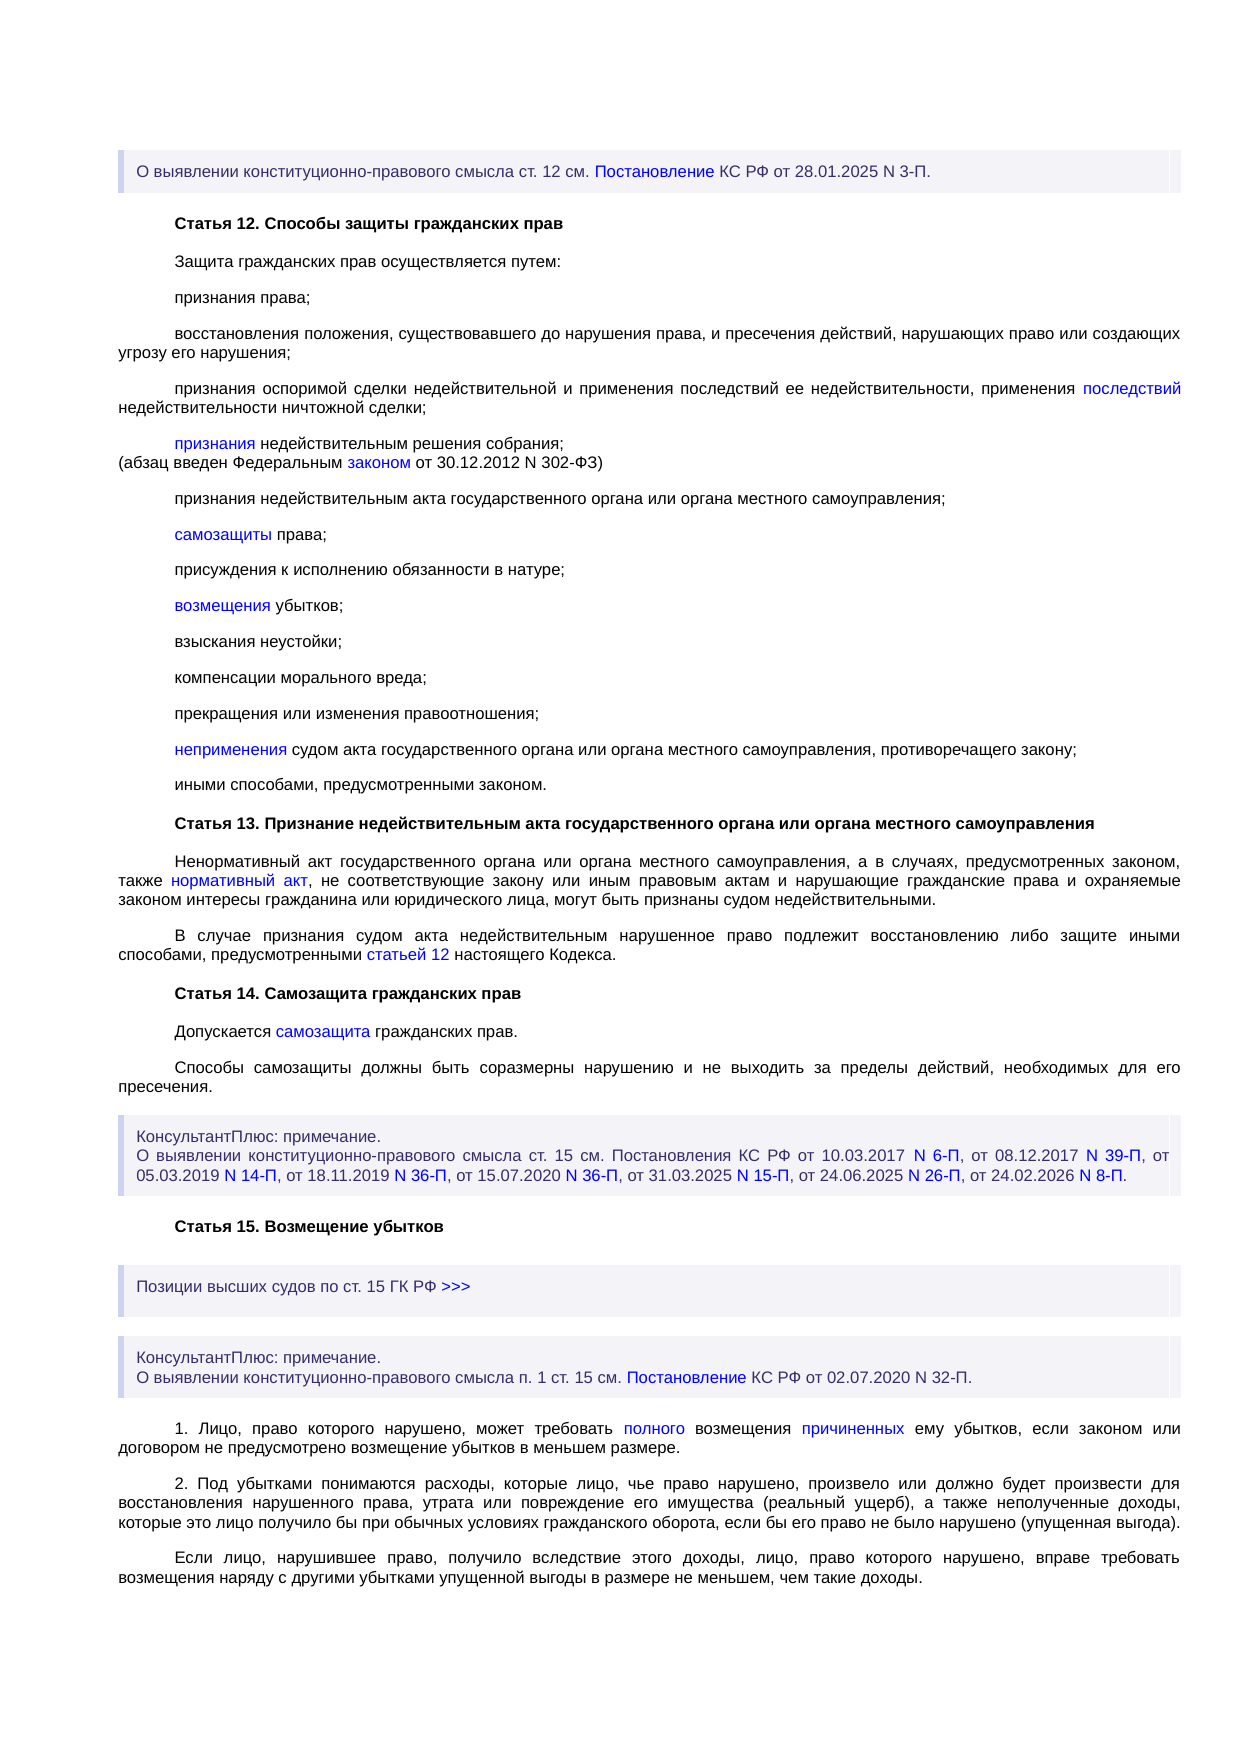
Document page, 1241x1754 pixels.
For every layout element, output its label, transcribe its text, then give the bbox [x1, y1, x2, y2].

text 1. Лицо, право которого нарушено, может требовать полного возмещения причиненных ему убытков, если законом или договором не предусмотрено возмещение убытков в меньшем размере. [118, 1419, 1181, 1457]
text Способы самозащиты должны быть соразмерны нарушению и не выходить за пределы действий, необходимых для его пресечения. [118, 1058, 1181, 1096]
table_header [124, 1265, 136, 1317]
text компенсации морального вреда; [118, 668, 1181, 687]
table_header Позиции высших судов по ст. 15 ГК РФ >>> [136, 1265, 1169, 1317]
text (абзац введен Федеральным законом от 30.12.2012 N 302-ФЗ) [118, 453, 1181, 472]
table_header [1170, 1265, 1181, 1317]
text признания права; [118, 288, 1181, 307]
table_header [118, 1265, 124, 1317]
text признания оспоримой сделки недействительной и применения последствий ее недействительности, применения последствий недействительности ничтожной сделки; [118, 378, 1181, 417]
text Если лицо, нарушившее право, получило вследствие этого доходы, лицо, право которого нарушено, вправе требовать возмещения наряду с другими убытками упущенной выгоды в размере не меньшем, чем такие доходы. [118, 1548, 1181, 1587]
text присуждения к исполнению обязанности в натуре; [118, 560, 1181, 579]
table_header [118, 1115, 124, 1196]
subtitle Статья 12. Способы защиты гражданских прав [118, 213, 1181, 233]
text признания недействительным акта государственного органа или органа местного самоуправления; [118, 488, 1181, 508]
text самозащиты права; [118, 524, 1181, 543]
table_header [124, 150, 136, 193]
text признания недействительным решения собрания; [118, 433, 1181, 453]
text 2. Под убытками понимаются расходы, которые лицо, чье право нарушено, произвело или должно будет произвести для восстановления нарушенного права, утрата или повреждение его имущества (реальный ущерб), а также неполученные доходы, которые это лицо получило бы при обычных условиях гражданского оборота, если бы его право не было нарушено (упущенная выгода). [118, 1474, 1181, 1532]
text взыскания неустойки; [118, 632, 1181, 651]
text восстановления положения, существовавшего до нарушения права, и пресечения действий, нарушающих право или создающих угрозу его нарушения; [118, 323, 1181, 362]
text В случае признания судом акта недействительным нарушенное право подлежит восстановлению либо защите иными способами, предусмотренными статьей 12 настоящего Кодекса. [118, 926, 1181, 964]
text Допускается самозащита гражданских прав. [118, 1022, 1181, 1041]
table_header [124, 1336, 136, 1398]
subtitle Статья 15. Возмещение убытков [118, 1217, 1181, 1236]
table_header КонсультантПлюс: примечание. О выявлении конституционно-правового смысла п. 1 ст. 15 см. Постановление КС РФ от 02.07.2020 N 32-П. [136, 1336, 1169, 1398]
text неприменения судом акта государственного органа или органа местного самоуправления, противоречащего закону; [118, 739, 1181, 758]
table_header [1170, 1115, 1181, 1196]
table_header [1170, 150, 1181, 193]
table_header О выявлении конституционно-правового смысла ст. 12 см. Постановление КС РФ от 28.01.2025 N 3-П. [136, 150, 1169, 193]
text Защита гражданских прав осуществляется путем: [118, 252, 1181, 271]
text прекращения или изменения правоотношения; [118, 703, 1181, 723]
text иными способами, предусмотренными законом. [118, 775, 1181, 794]
table_header [124, 1115, 136, 1196]
subtitle Статья 14. Самозащита гражданских прав [118, 983, 1181, 1003]
table_header КонсультантПлюс: примечание. О выявлении конституционно-правового смысла ст. 15 см. Постановления КС РФ от 10.03.2017 N 6-П, от 08.12.2017 N 39-П, от 05.03.2019 N 14-П, от 18.11.2019 N 36-П, от 15.07.2020 N 36-П, от 31.03.2025 N 15-П, от 24.06.2025 N 26-П, от 24.02.2026 N 8-П. [136, 1115, 1169, 1196]
table_header [118, 150, 124, 193]
subtitle Статья 13. Признание недействительным акта государственного органа или органа местного самоуправления [118, 813, 1181, 833]
text возмещения убытков; [118, 596, 1181, 615]
table_header [118, 1336, 124, 1398]
table_header [1170, 1336, 1181, 1398]
text Ненормативный акт государственного органа или органа местного самоуправления, а в случаях, предусмотренных законом, также нормативный акт, не соответствующие закону или иным правовым актам и нарушающие гражданские права и охраняемые законом интересы гражданина или юридического лица, могут быть признаны судом недействительными. [118, 852, 1181, 909]
